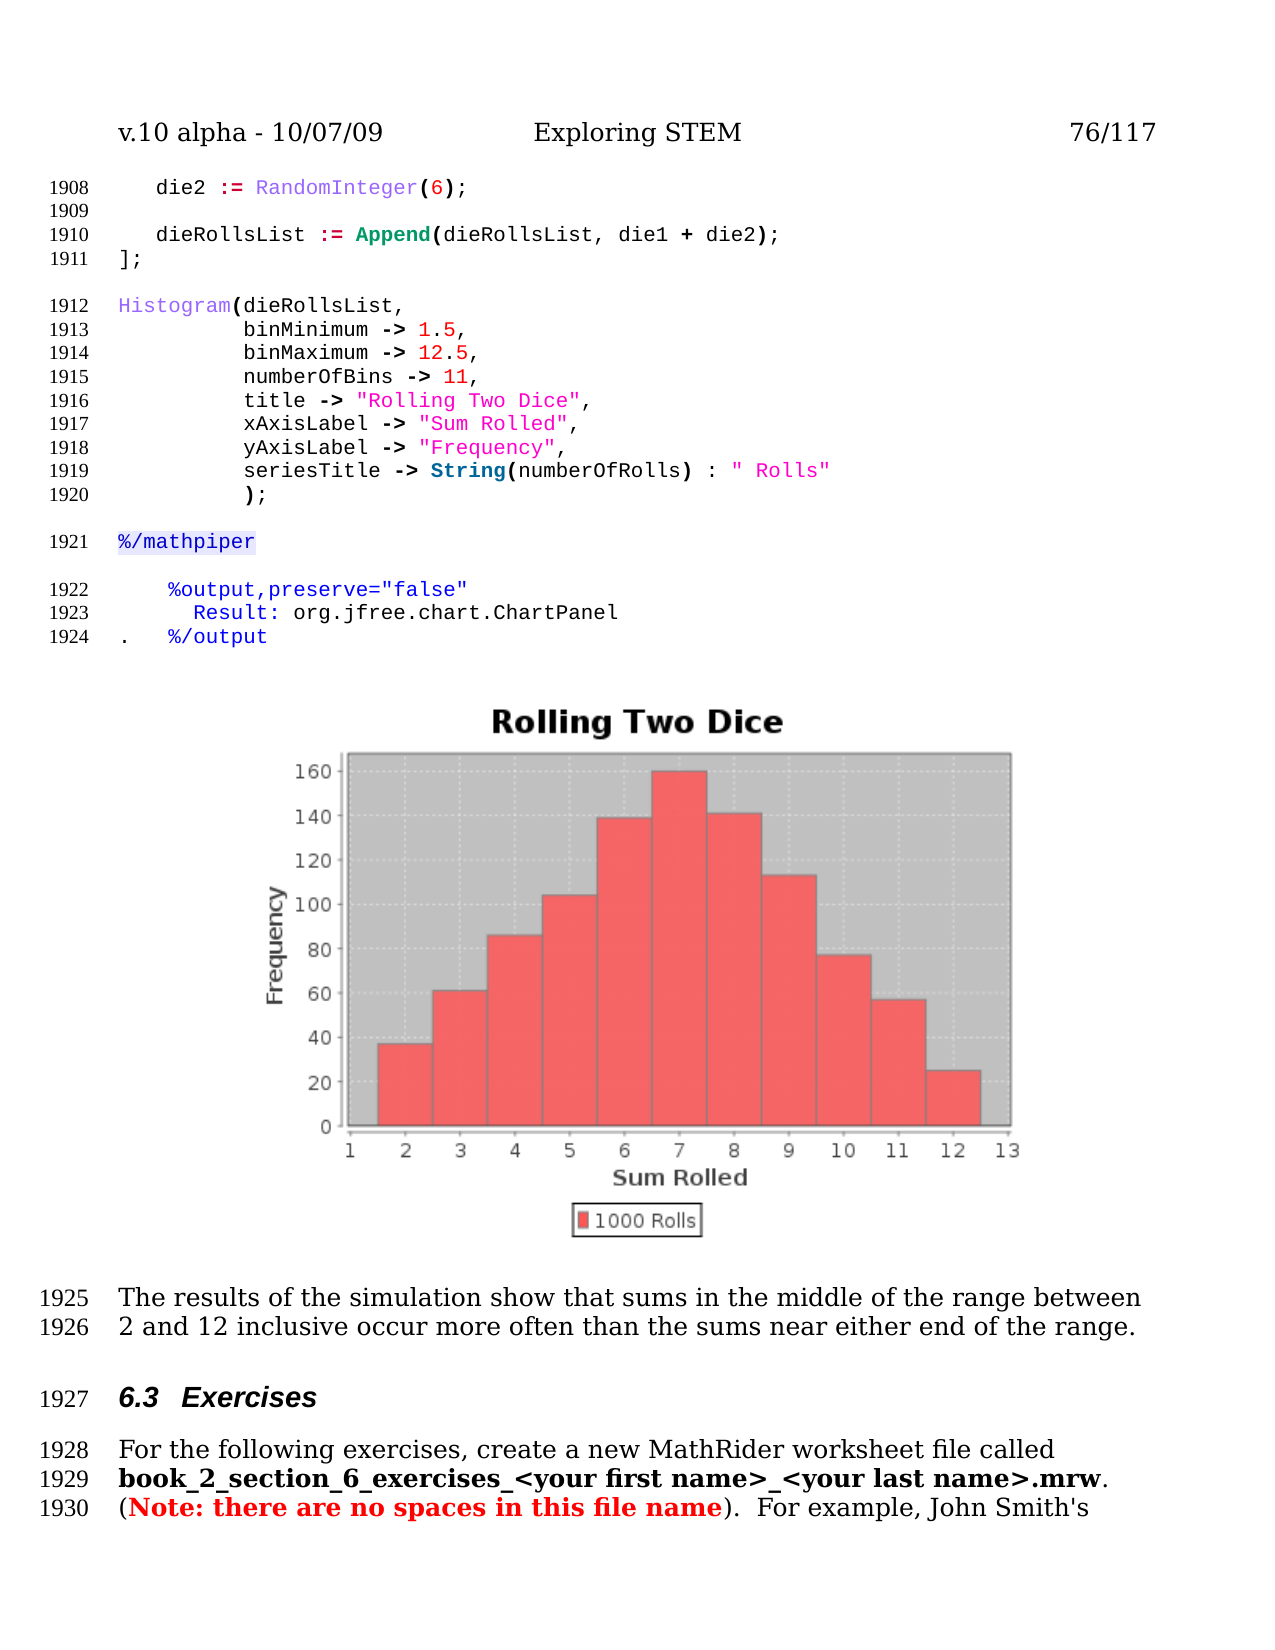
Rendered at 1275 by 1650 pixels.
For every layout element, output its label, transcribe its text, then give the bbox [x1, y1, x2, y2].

text numberOfBins -> 11, [118, 366, 1157, 389]
text title -> "Rolling Two Dice", [118, 389, 1157, 413]
text For the following exercises, create a new MathRider worksheet file called book_2_section_6_exercises_<your first name>_<your last name>.mrw. (Note: there are no spaces in this file name). For example, John Smith's [118, 1435, 1157, 1523]
text Histogram(dieRollsList, [118, 295, 1157, 319]
text yAxisLabel -> "Frequency", [118, 437, 1157, 461]
text dieRollsList := Append(dieRollsList, die1 + die2); [118, 224, 1157, 248]
text binMaximum -> 12.5, [118, 342, 1157, 366]
text %output,preserve="false" [118, 579, 1157, 602]
text binMinimum -> 1.5, [118, 319, 1157, 342]
text %/mathpiper [118, 531, 1157, 555]
text The results of the simulation show that sums in the middle of the range between 2 and 12 inclusive occur more often than the sums near either end of the range. [118, 1283, 1157, 1341]
text ]; [118, 248, 1157, 271]
text . %/output [118, 626, 1157, 650]
text xAxisLabel -> "Sum Rolled", [118, 413, 1157, 437]
text ); [118, 484, 1157, 508]
text seriesTitle -> String(numberOfRolls) : " Rolls" [118, 461, 1157, 484]
subtitle Exercises [118, 1380, 1157, 1414]
text Result: org.jfree.chart.ChartPanel [118, 602, 1157, 626]
picture [245, 702, 1030, 1239]
text die2 := RandomInteger(6); [118, 177, 1157, 200]
